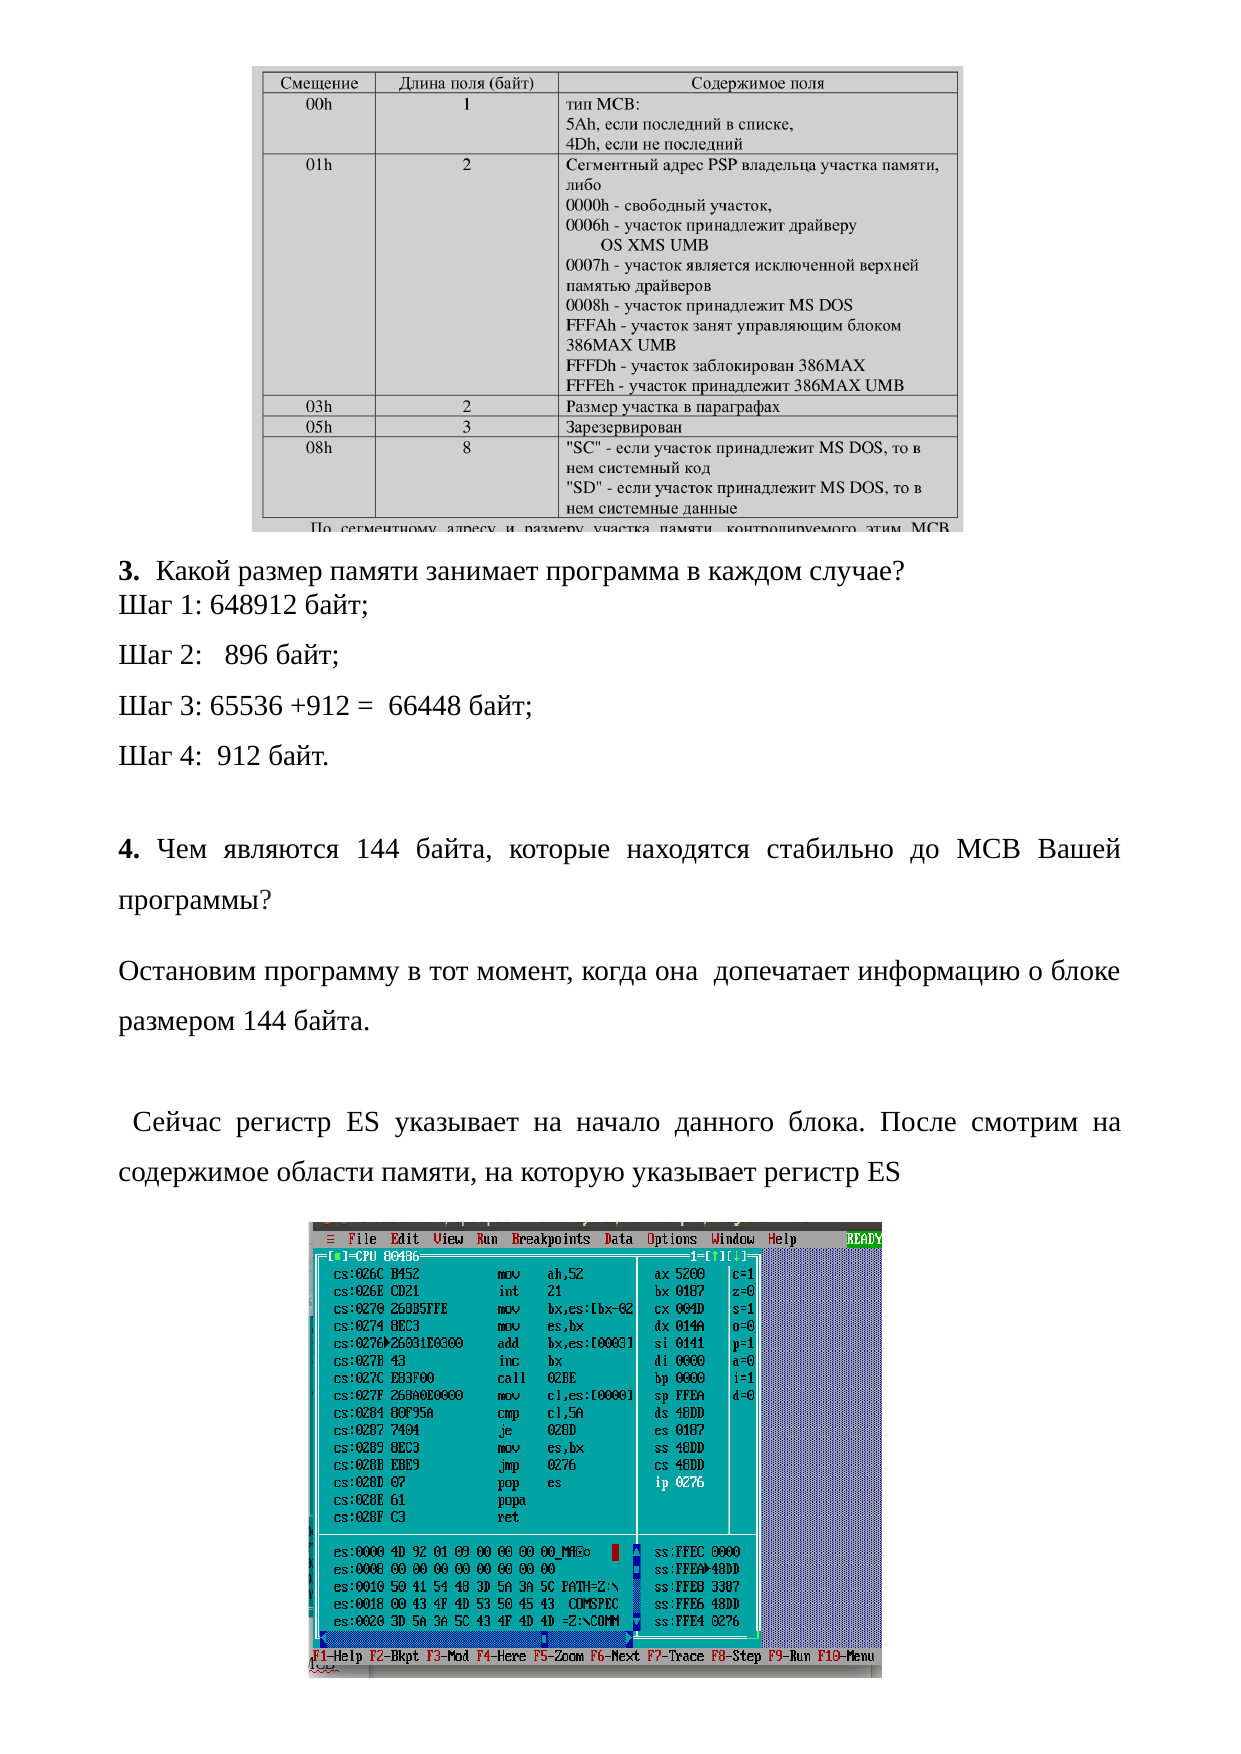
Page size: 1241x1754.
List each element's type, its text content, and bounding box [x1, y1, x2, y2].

text Шаг 3: 65536 +912 = 66448 байт; [118, 688, 1122, 721]
text Остановим программу в тот момент, когда она допечатает информацию о блоке размером 144 байта. [118, 953, 1122, 1037]
text Шаг 1: 648912 байт; [118, 587, 1122, 621]
text Шаг 2: 896 байт; [118, 637, 1122, 671]
text 4. Чем являются 144 байта, которые находятся стабильно до MCB Вашей программы? [118, 831, 1122, 915]
picture [251, 66, 964, 532]
text Шаг 4: 912 байт. [118, 738, 1122, 772]
text Сейчас регистр ES указывает на начало данного блока. После смотрим на содержимое области памяти, на которую указывает регистр ES [118, 1104, 1122, 1188]
list Какой размер памяти занимает программа в каждом случае? [118, 553, 1122, 587]
